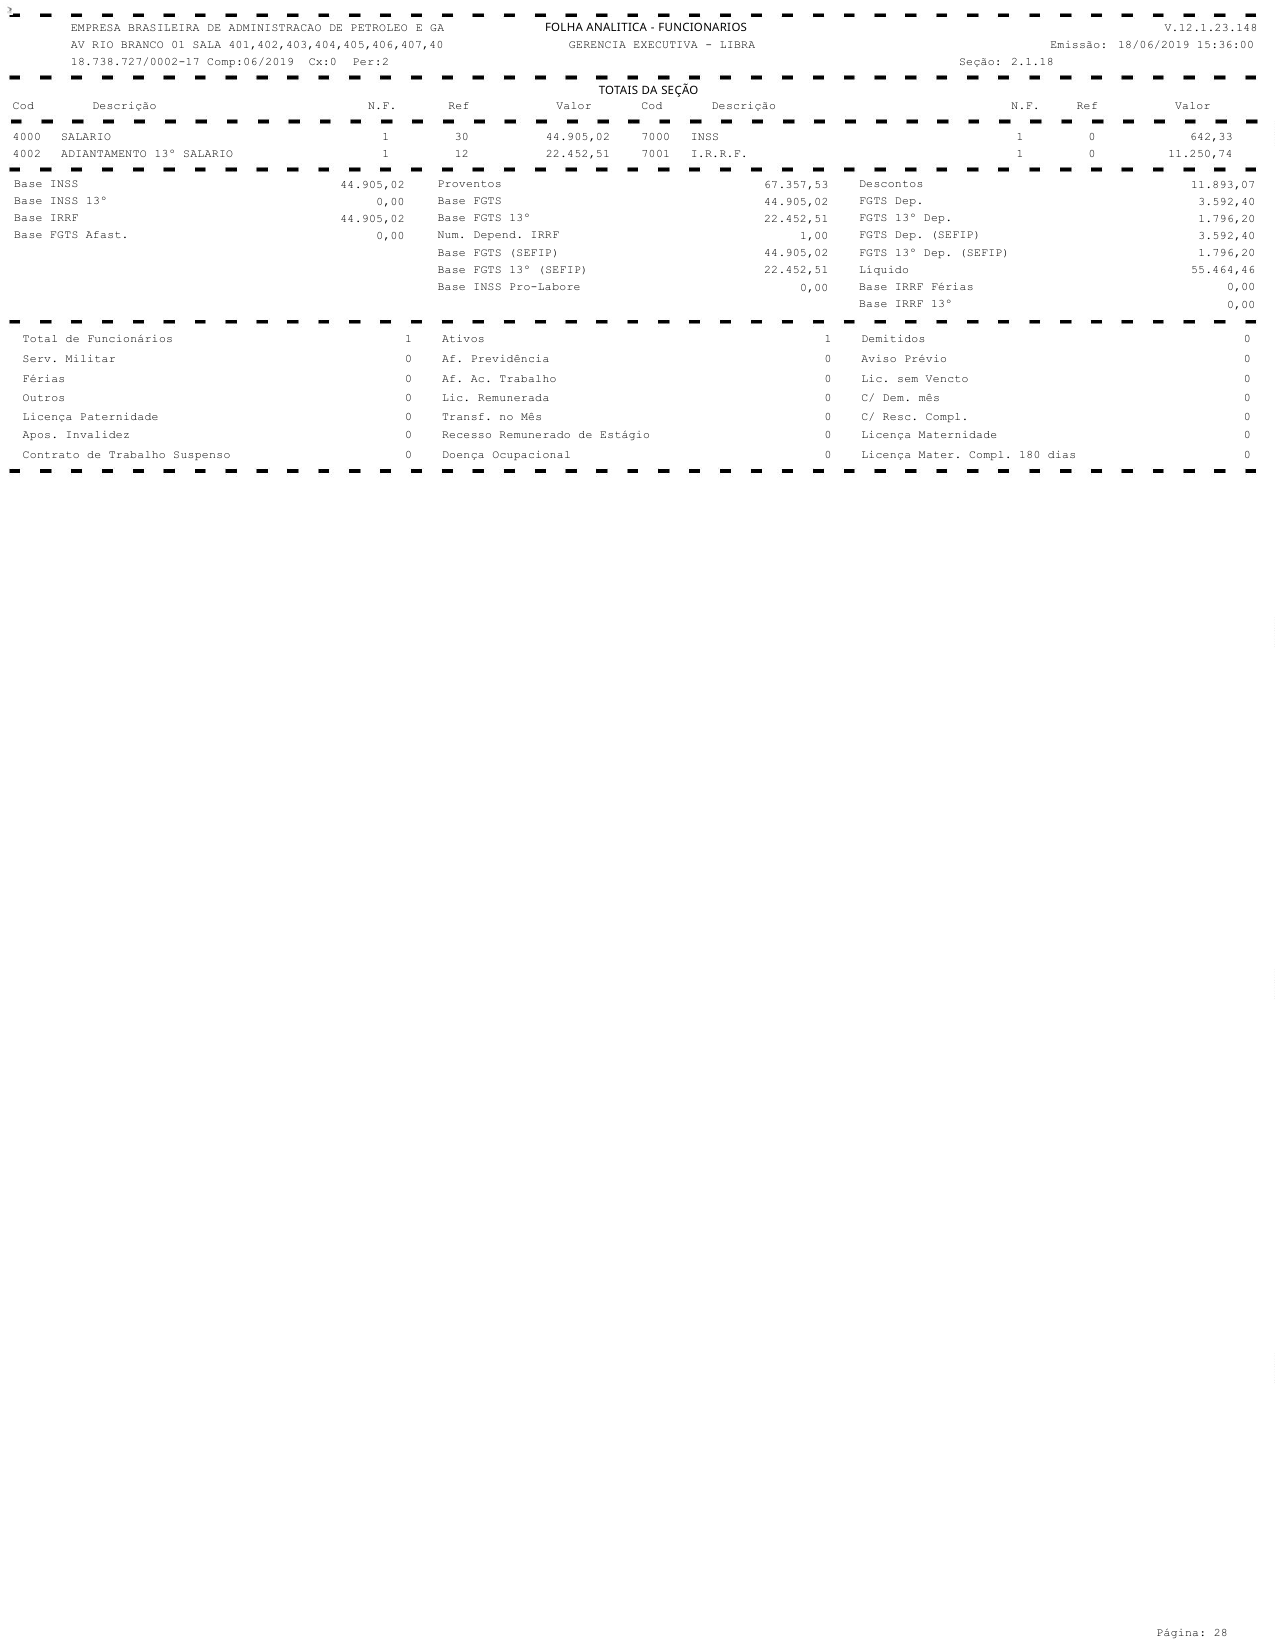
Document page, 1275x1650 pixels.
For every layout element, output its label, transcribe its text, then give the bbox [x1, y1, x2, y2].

text 44.905,02 [764, 194, 846, 208]
text ADIANTAMENTO 13º SALARIO [61, 146, 258, 160]
text Proventos [437, 177, 519, 190]
text I.R.R.F. [691, 146, 765, 160]
text 44.905,02 [764, 246, 846, 259]
text FOLHA ANALITICA - FUNCIONARIOS [545, 20, 785, 34]
text FGTS 13º Dep. (SEFIP) [859, 245, 1033, 259]
text Base FGTS 13º (SEFIP) [437, 262, 611, 276]
text 0 [1244, 371, 1268, 385]
text Base IRRF 13º [859, 296, 991, 310]
text 1 [405, 331, 429, 345]
text 0 [405, 448, 429, 461]
text 1.796,20 [1198, 246, 1273, 259]
text 0 [1088, 129, 1113, 143]
text 0,00 [1227, 297, 1273, 311]
text 1,00 [800, 229, 846, 242]
text 002 [19, 146, 58, 160]
text C/ Resc. Compl. [861, 409, 1018, 423]
text 0,00 [800, 280, 846, 294]
text 18/06/2019 15:36:00 [1118, 37, 1275, 51]
text 1 [71, 54, 78, 68]
text Ativos [442, 331, 502, 345]
text V.12.1.23.148 [1164, 20, 1275, 34]
text 1 [382, 129, 406, 143]
text 12 [454, 146, 486, 160]
text 0,00 [1227, 280, 1273, 293]
text INSS [691, 129, 765, 143]
text 0 [824, 409, 849, 423]
text Af. Ac. Trabalho [442, 371, 574, 385]
text Lic. sem Vencto [861, 371, 986, 385]
text Descrição [711, 98, 793, 112]
text 11.250,74 [1168, 146, 1250, 160]
text 22.452,51 [764, 212, 846, 225]
text 11.893,07 [1191, 177, 1273, 191]
text 1 [824, 331, 849, 345]
text 0 [405, 428, 429, 441]
text Base FGTS Afast. [14, 228, 146, 242]
text Contrato de Trabalho Suspenso [22, 448, 256, 461]
text 0 [824, 391, 849, 404]
text Líquido [859, 262, 1033, 276]
text 0 [824, 428, 849, 441]
text AV RIO BRANCO 01 SALA 401,402,403,404,405,406,407,40 [71, 37, 469, 51]
text Base FGTS (SEFIP) [437, 245, 578, 259]
text 3.592,40 [1198, 194, 1273, 208]
text 67.357,53 [764, 177, 846, 191]
text Af. Previdência [442, 351, 574, 365]
text EMPRESA BRASILEIRA DE ADMINISTRACAO DE PETROLEO E GA [71, 20, 469, 34]
text FGTS Dep. [859, 194, 941, 207]
text Aviso Prévio [861, 351, 964, 365]
text Valor [556, 98, 609, 112]
text 30 [454, 129, 486, 143]
text 0 [1244, 331, 1268, 345]
text 1.796,20 [1198, 212, 1273, 225]
text 44.905,02 [546, 129, 627, 143]
picture [0, 0, 1275, 1650]
text 22.452,51 [764, 263, 846, 277]
text C/ Dem. mês [861, 391, 986, 404]
text 44.905,02 [340, 177, 422, 191]
text 0,00 [376, 229, 422, 242]
text Lic. Remunerada [442, 391, 574, 404]
text Demitidos [861, 331, 943, 345]
text 44.905,02 [340, 212, 422, 225]
text Base IRRF [14, 211, 124, 224]
text Descontos [859, 177, 941, 190]
text SALARIO [61, 129, 128, 143]
text 642,33 [1190, 129, 1250, 143]
text Apos. Invalidez [22, 428, 256, 442]
text 0 [1244, 391, 1268, 404]
text 1 [1016, 146, 1041, 160]
text 0 [1244, 448, 1268, 461]
text Recesso Remunerado de Estágio [442, 428, 675, 442]
text 0 [1244, 409, 1268, 423]
text 0 [405, 371, 429, 385]
text FGTS 13º Dep. [859, 211, 1033, 224]
text Licença Paternidade [22, 409, 256, 423]
text Licença Maternidade [861, 428, 1018, 442]
text Cod [641, 98, 680, 112]
text 0 [1244, 428, 1268, 441]
text 0 [1244, 351, 1268, 365]
text Num. Depend. IRRF [437, 228, 578, 242]
text TOTAIS DA SEÇÃO [598, 84, 723, 97]
text Base IRRF Férias [859, 279, 991, 293]
text 4 [12, 129, 19, 143]
text Doença Ocupacional [442, 448, 675, 461]
text Base FGTS [437, 194, 519, 207]
text 0 [405, 409, 429, 423]
text Descrição [92, 98, 174, 112]
text Base INSS 13º [14, 194, 124, 207]
text Ref [448, 98, 487, 112]
text 000 [19, 129, 58, 143]
text Serv. Militar [22, 351, 196, 365]
text 0 [405, 391, 429, 404]
text 0 [824, 351, 849, 365]
text 3.592,40 [1198, 229, 1273, 242]
text Seção: 2.1.18 [959, 54, 1130, 68]
text N.F. [368, 98, 414, 112]
text N.F. [1011, 98, 1057, 112]
text 7001 [641, 146, 687, 160]
text 0 [824, 371, 849, 385]
text Licença Mater. Compl. 180 dias [861, 448, 1102, 462]
text Ref [1076, 98, 1115, 112]
text 22.452,51 [546, 146, 627, 160]
text 55.464,46 [1191, 263, 1273, 276]
text Transf. no Mês [442, 409, 574, 423]
text 1 [1016, 129, 1041, 143]
text 0 [1088, 146, 1113, 160]
text GERENCIA EXECUTIVA - LIBRA [569, 37, 781, 51]
text Outros [22, 391, 83, 404]
text 4 [12, 146, 19, 160]
text 0,00 [376, 194, 422, 208]
text 8.738.727/0002-17 Comp:06/2019 Cx:0 Per:2 [78, 54, 414, 68]
text Total de Funcionários [22, 331, 196, 345]
text Cod [12, 98, 51, 112]
text Página: 28 [1156, 1626, 1244, 1639]
text 0 [405, 351, 429, 365]
text 1 [382, 146, 406, 160]
text 7000 [641, 129, 687, 143]
text Emissão: [1050, 37, 1118, 51]
text Base FGTS 13º [437, 211, 548, 224]
text Férias [22, 371, 83, 385]
text Base INSS [14, 177, 96, 190]
text Base INSS Pro-Labore [437, 279, 611, 293]
text 0 [824, 448, 849, 461]
text FGTS Dep. (SEFIP) [859, 228, 1033, 242]
text Valor [1175, 98, 1228, 112]
